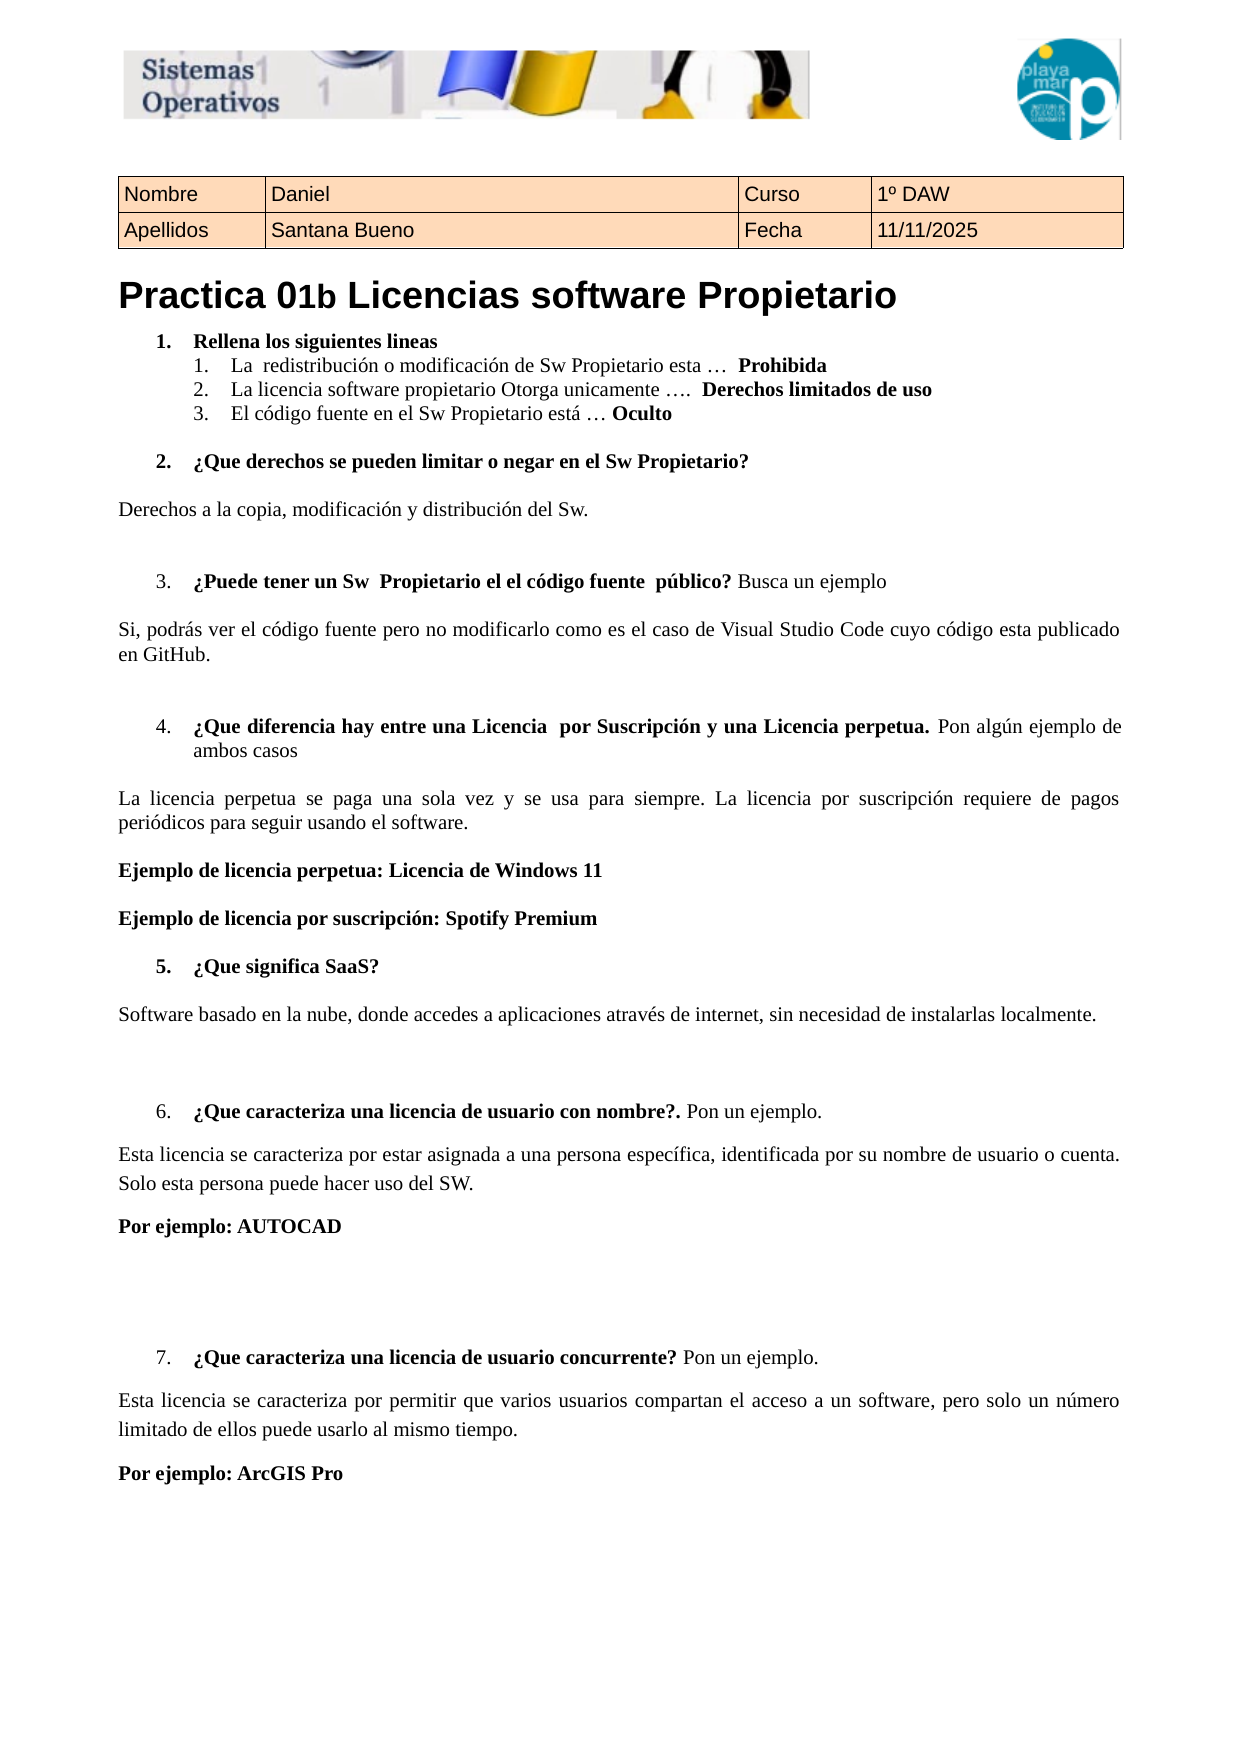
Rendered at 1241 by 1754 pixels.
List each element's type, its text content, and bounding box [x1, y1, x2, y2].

text Por ejemplo: AUTOCAD [118, 1214, 1122, 1238]
text Por ejemplo: ArcGIS Pro [118, 1460, 1122, 1484]
text Si, podrás ver el código fuente pero no modificarlo como es el caso de Visual Studio Code cuyo código esta publicado en GitHub. [118, 617, 1122, 666]
table_cell Fecha [739, 213, 871, 247]
text La licencia perpetua se paga una sola vez y se usa para siempre. La licencia por suscripción requiere de pagos periódicos para seguir usando el software. [118, 786, 1122, 834]
list ¿Que caracteriza una licencia de usuario concurrente? Pon un ejemplo. [156, 1345, 1122, 1369]
picture [118, 21, 1123, 140]
list ¿Que caracteriza una licencia de usuario con nombre?. Pon un ejemplo. [156, 1099, 1122, 1123]
text Esta licencia se caracteriza por estar asignada a una persona específica, identificada por su nombre de usuario o cuenta. Solo esta persona puede hacer uso del SW. [118, 1142, 1122, 1195]
picture [1031, 105, 1064, 121]
list ¿Que significa SaaS? [156, 954, 1122, 978]
text Derechos a la copia, modificación y distribución del Sw. [118, 497, 1122, 521]
table_cell Santana Bueno [266, 213, 738, 247]
table_header Curso [739, 177, 871, 212]
list ¿Que derechos se pueden limitar o negar en el Sw Propietario? [156, 449, 1122, 473]
table_header 1º DAW [872, 177, 1123, 212]
list Rellena los siguientes lineas [156, 329, 1122, 353]
table_cell Apellidos [119, 213, 265, 247]
subtitle Practica 01b Licencias software Propietario [118, 272, 1122, 316]
list ¿Puede tener un Sw Propietario el el código fuente público? Busca un ejemplo [156, 569, 1122, 593]
text Ejemplo de licencia perpetua: Licencia de Windows 11 [118, 858, 1122, 882]
text Ejemplo de licencia por suscripción: Spotify Premium [118, 906, 1122, 930]
list ¿Que diferencia hay entre una Licencia por Suscripción y una Licencia perpetua. Pon algún ejemplo de ambos casos [156, 714, 1122, 762]
table_cell 11/11/2025 [872, 213, 1123, 247]
list La licencia software propietario Otorga unicamente …. Derechos limitados de uso [193, 377, 1122, 401]
text Esta licencia se caracteriza por permitir que varios usuarios compartan el acceso a un software, pero solo un número limitado de ellos puede usarlo al mismo tiempo. [118, 1388, 1122, 1441]
list La redistribución o modificación de Sw Propietario esta … Prohibida [193, 353, 1122, 377]
table_header Daniel [266, 177, 738, 212]
text Software basado en la nube, donde accedes a aplicaciones através de internet, sin necesidad de instalarlas localmente. [118, 1002, 1122, 1026]
list El código fuente en el Sw Propietario está … Oculto [193, 401, 1122, 425]
table_header Nombre [119, 177, 265, 212]
